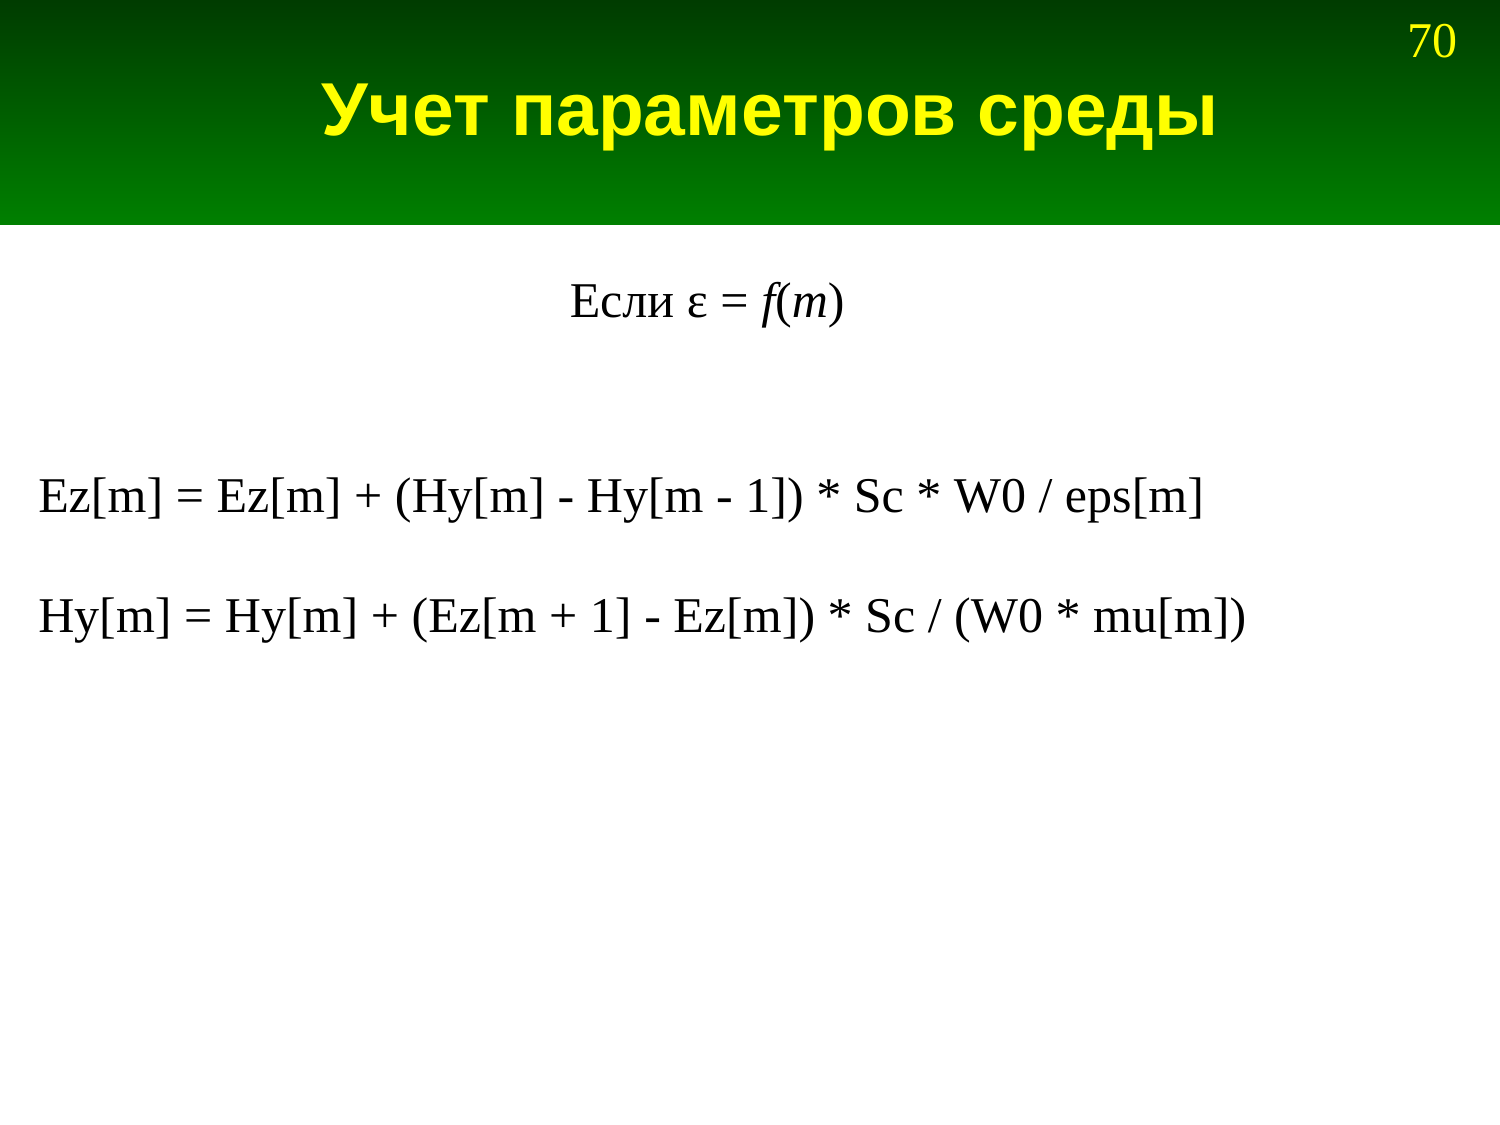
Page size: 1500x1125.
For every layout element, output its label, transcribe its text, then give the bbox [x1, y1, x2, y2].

title Учет параметров среды [100, 7, 1441, 204]
text_box Если ε = f(m) [555, 259, 1022, 347]
text_box Ez[m] = Ez[m] + (Hy[m] - Hy[m - 1]) * Sc * W0 / eps[m] Hy[m] = Hy[m] + (Ez[m + 1] - Ez[m]) * Sc / (W0 * mu[m]) [23, 454, 1465, 650]
